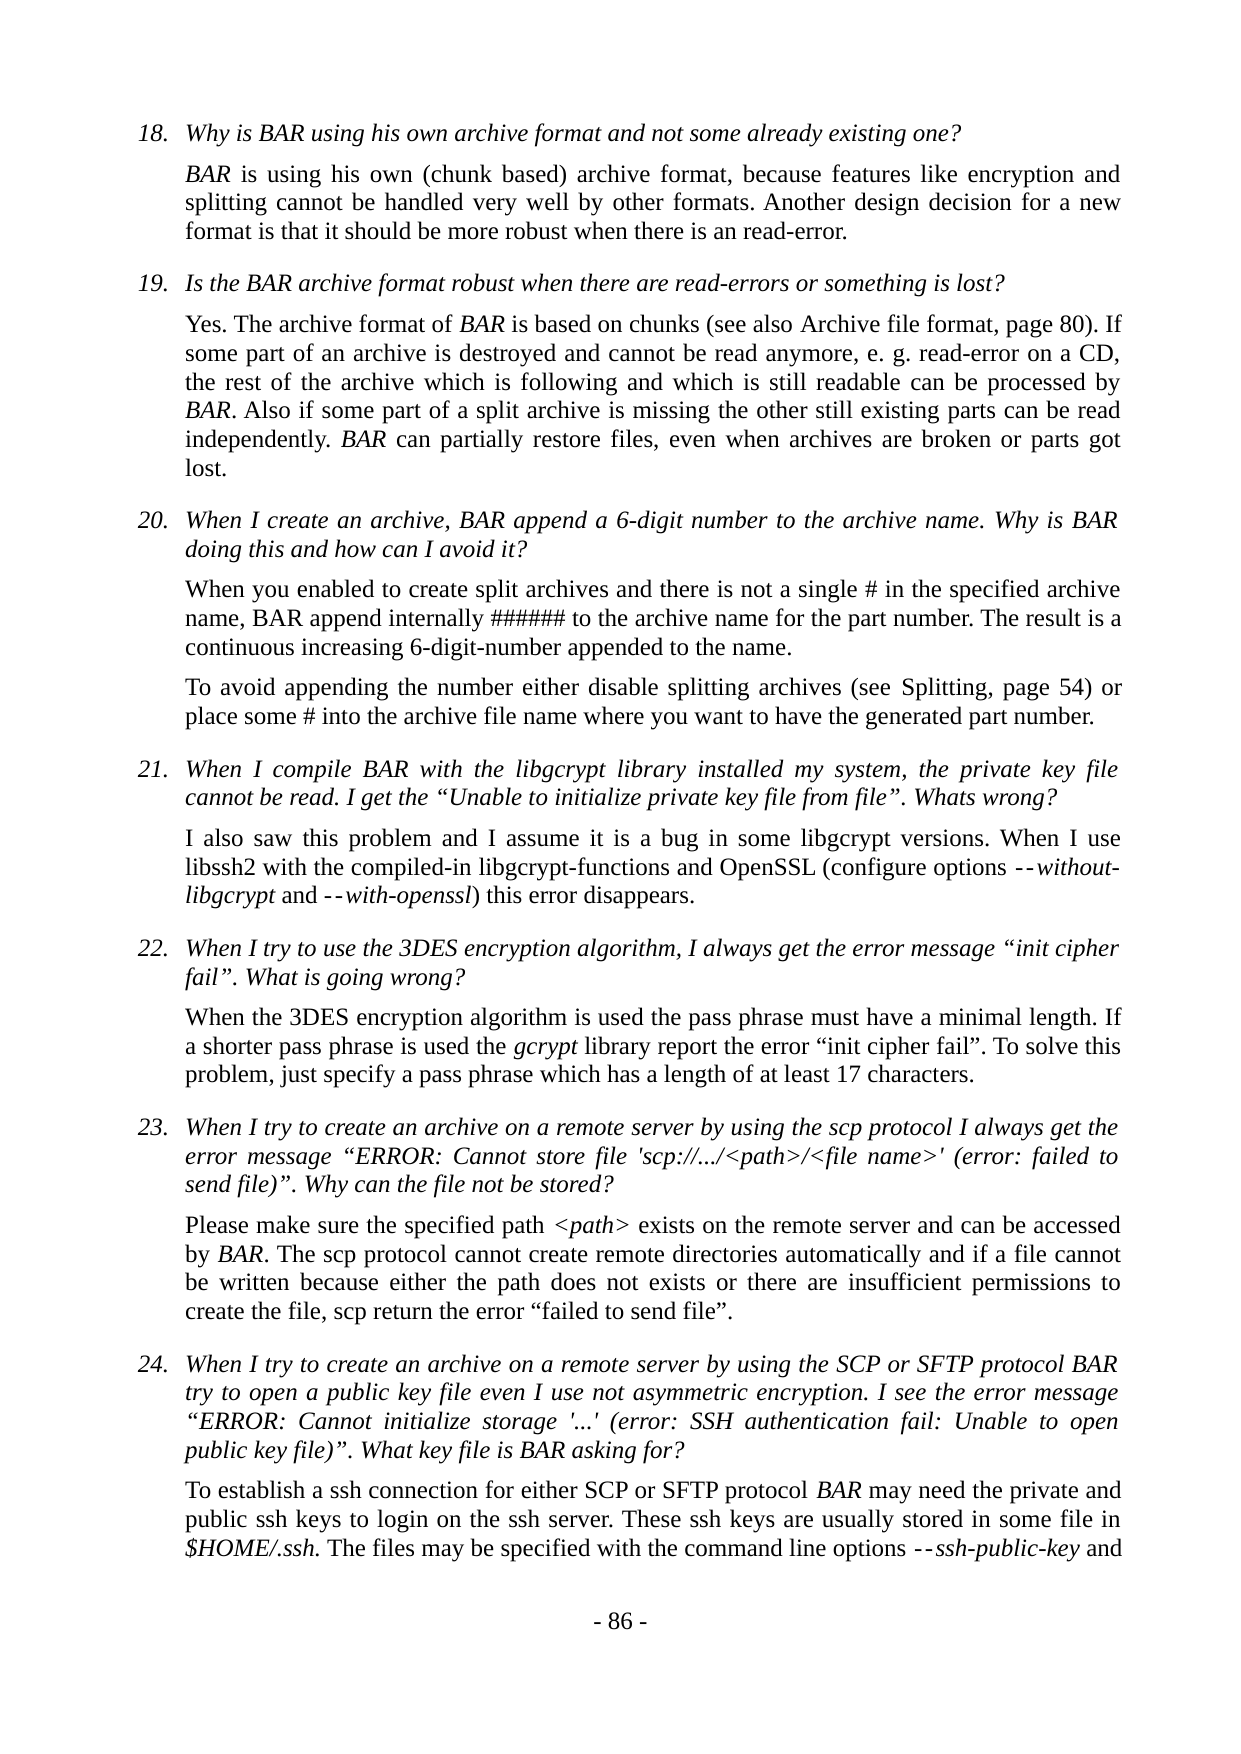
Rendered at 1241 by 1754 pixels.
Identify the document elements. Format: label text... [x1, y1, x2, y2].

text When the 3DES encryption algorithm is used the pass phrase must have a minimal length. If a shorter pass phrase is used the gcrypt library report the error “init cipher fail”. To solve this problem, just specify a pass phrase which has a length of at least 17 characters. [185, 1002, 1122, 1088]
text To establish a ssh connection for either SCP or SFTP protocol BAR may need the private and public ssh keys to login on the ssh server. These ssh keys are usually stored in some file in $HOME/.ssh. The files may be specified with the command line options ‑‑ssh-public-key and [185, 1475, 1122, 1562]
text When you enabled to create split archives and there is not a single # in the specified archive name, BAR append internally ###### to the archive name for the part number. The result is a continuous increasing 6-digit-number appended to the name. [185, 574, 1122, 661]
text BAR is using his own (chunk based) archive format, because features like encryption and splitting cannot be handled very well by other formats. Another design decision for a new format is that it should be more robust when there is an read-error. [185, 159, 1122, 245]
list Is the BAR archive format robust when there are read-errors or something is lost? [138, 268, 1122, 297]
list Why is BAR using his own archive format and not some already existing one? [138, 118, 1122, 147]
list When I compile BAR with the libgcrypt library installed my system, the private key file cannot be read. I get the “Unable to initialize private key file from file”. Whats wrong? [138, 754, 1122, 811]
text To avoid appending the number either disable splitting archives (see Splitting, page 53) or place some # into the archive file name where you want to have the generated part number. [185, 672, 1122, 730]
text Yes. The archive format of BAR is based on chunks (see also Archive file format, page 79). If some part of an archive is destroyed and cannot be read anymore, e. g. read-error on a CD, the rest of the archive which is following and which is still readable can be processed by BAR. Also if some part of a split archive is missing the other still existing parts can be read independently. BAR can partially restore files, even when archives are broken or parts got lost. [185, 309, 1122, 482]
text Please make sure the specified path <path> exists on the remote server and can be accessed by BAR. The scp protocol cannot create remote directories automatically and if a file cannot be written because either the path does not exists or there are insufficient permissions to create the file, scp return the error “failed to send file”. [185, 1210, 1122, 1325]
text I also saw this problem and I assume it is a bug in some libgcrypt versions. When I use libssh2 with the compiled-in libgcrypt-functions and OpenSSL (configure options ‑‑without-libgcrypt and ‑‑with-openssl) this error disappears. [185, 823, 1122, 909]
list When I create an archive, BAR append a 6-digit number to the archive name. Why is BAR doing this and how can I avoid it? [138, 505, 1122, 563]
list When I try to use the 3DES encryption algorithm, I always get the error message “init cipher fail”. What is going wrong? [138, 933, 1122, 990]
list When I try to create an archive on a remote server by using the SCP or SFTP protocol BAR try to open a public key file even I use not asymmetric encryption. I see the error message “ERROR: Cannot initialize storage '...' (error: SSH authentication fail: Unable to open public key file)”. What key file is BAR asking for? [138, 1349, 1122, 1464]
list When I try to create an archive on a remote server by using the scp protocol I always get the error message “ERROR: Cannot store file 'scp://.../<path>/<file name>' (error: failed to send file)”. Why can the file not be stored? [138, 1112, 1122, 1198]
